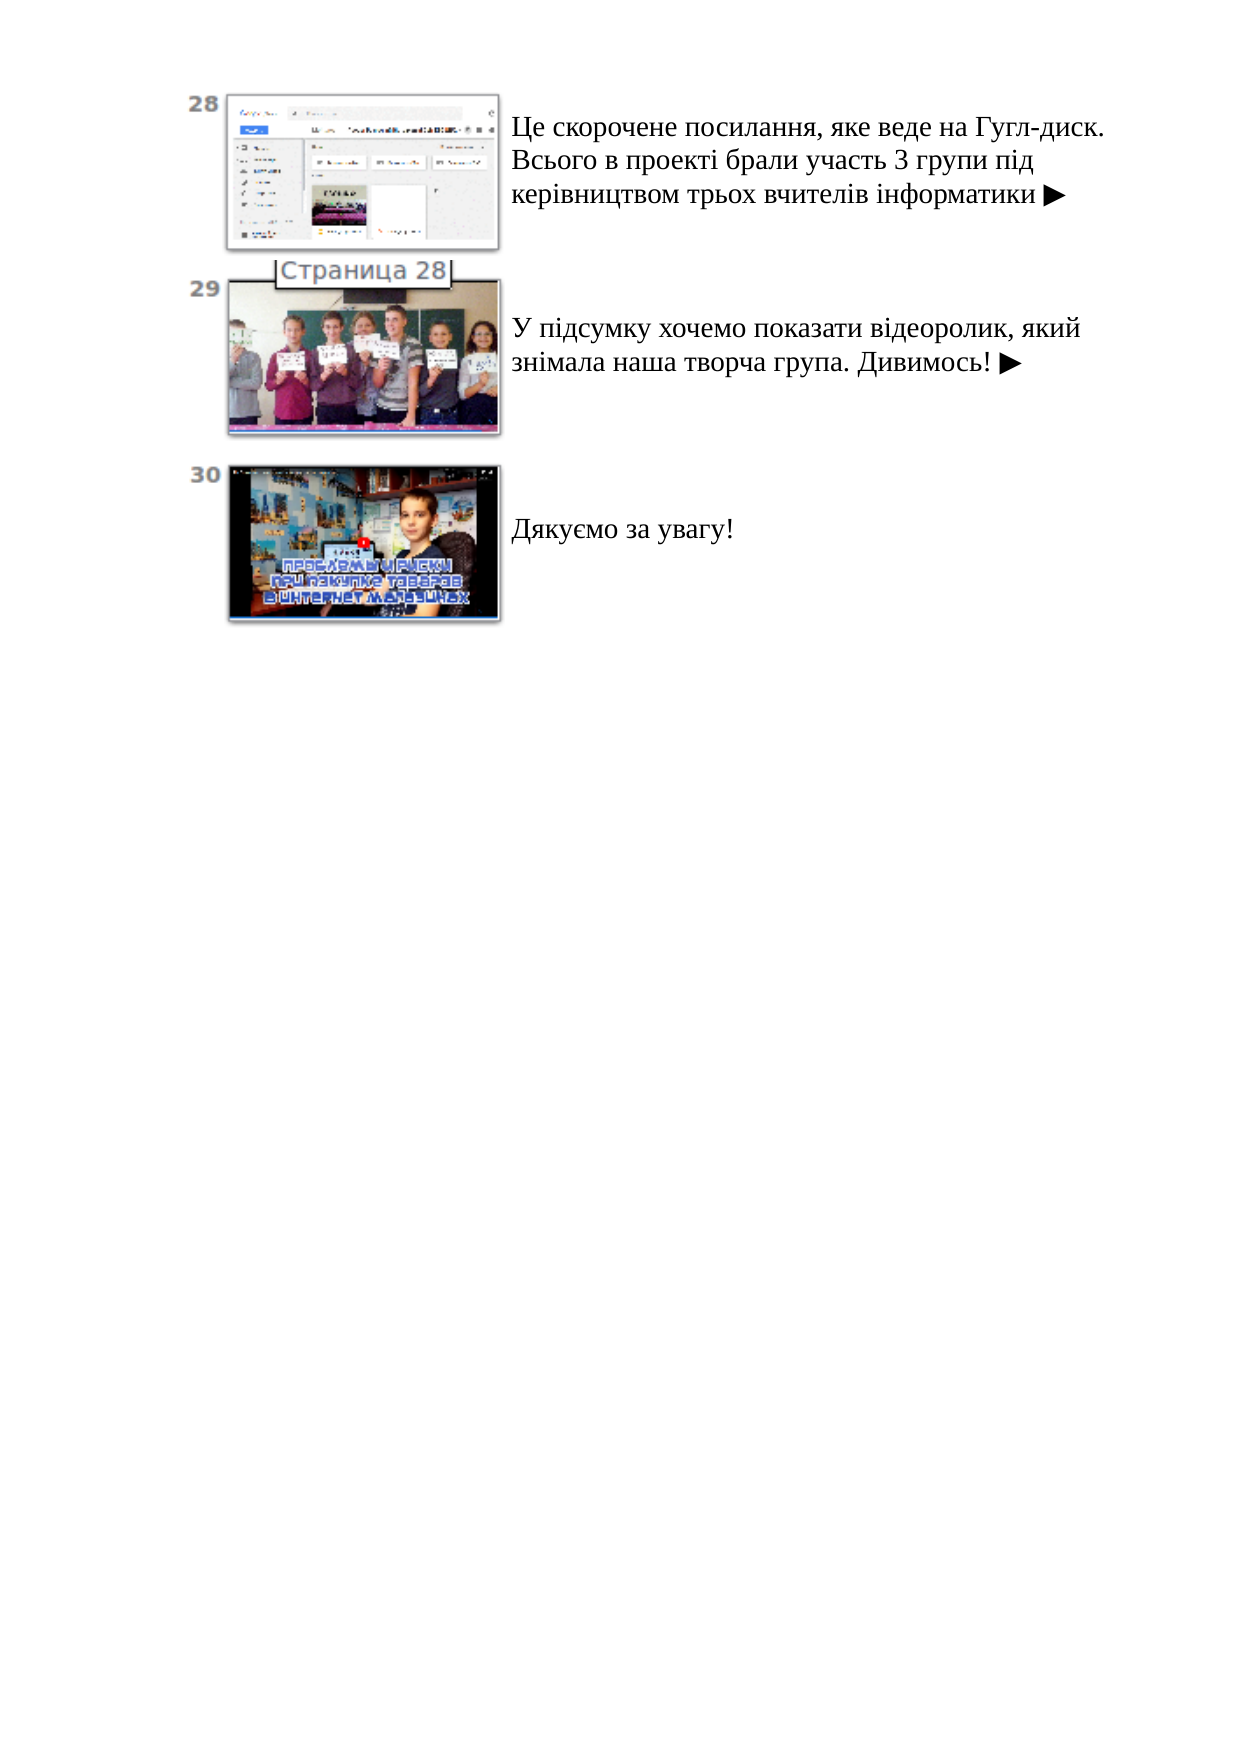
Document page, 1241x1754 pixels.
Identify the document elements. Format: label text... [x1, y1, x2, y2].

text Це скорочене посилання, яке веде на Гугл-диск. Всього в проекті брали участь 3 групи під керівництвом трьох вчителів інформатики ▶ [512, 109, 1122, 209]
text [118, 511, 183, 545]
text У підсумку хочемо показати відеоролик, який знімала наша творча група. Дивимось! ▶ [512, 310, 1122, 377]
text [118, 310, 186, 377]
picture [181, 84, 512, 631]
text Дякуємо за увагу! [512, 511, 1122, 545]
text [118, 109, 181, 209]
